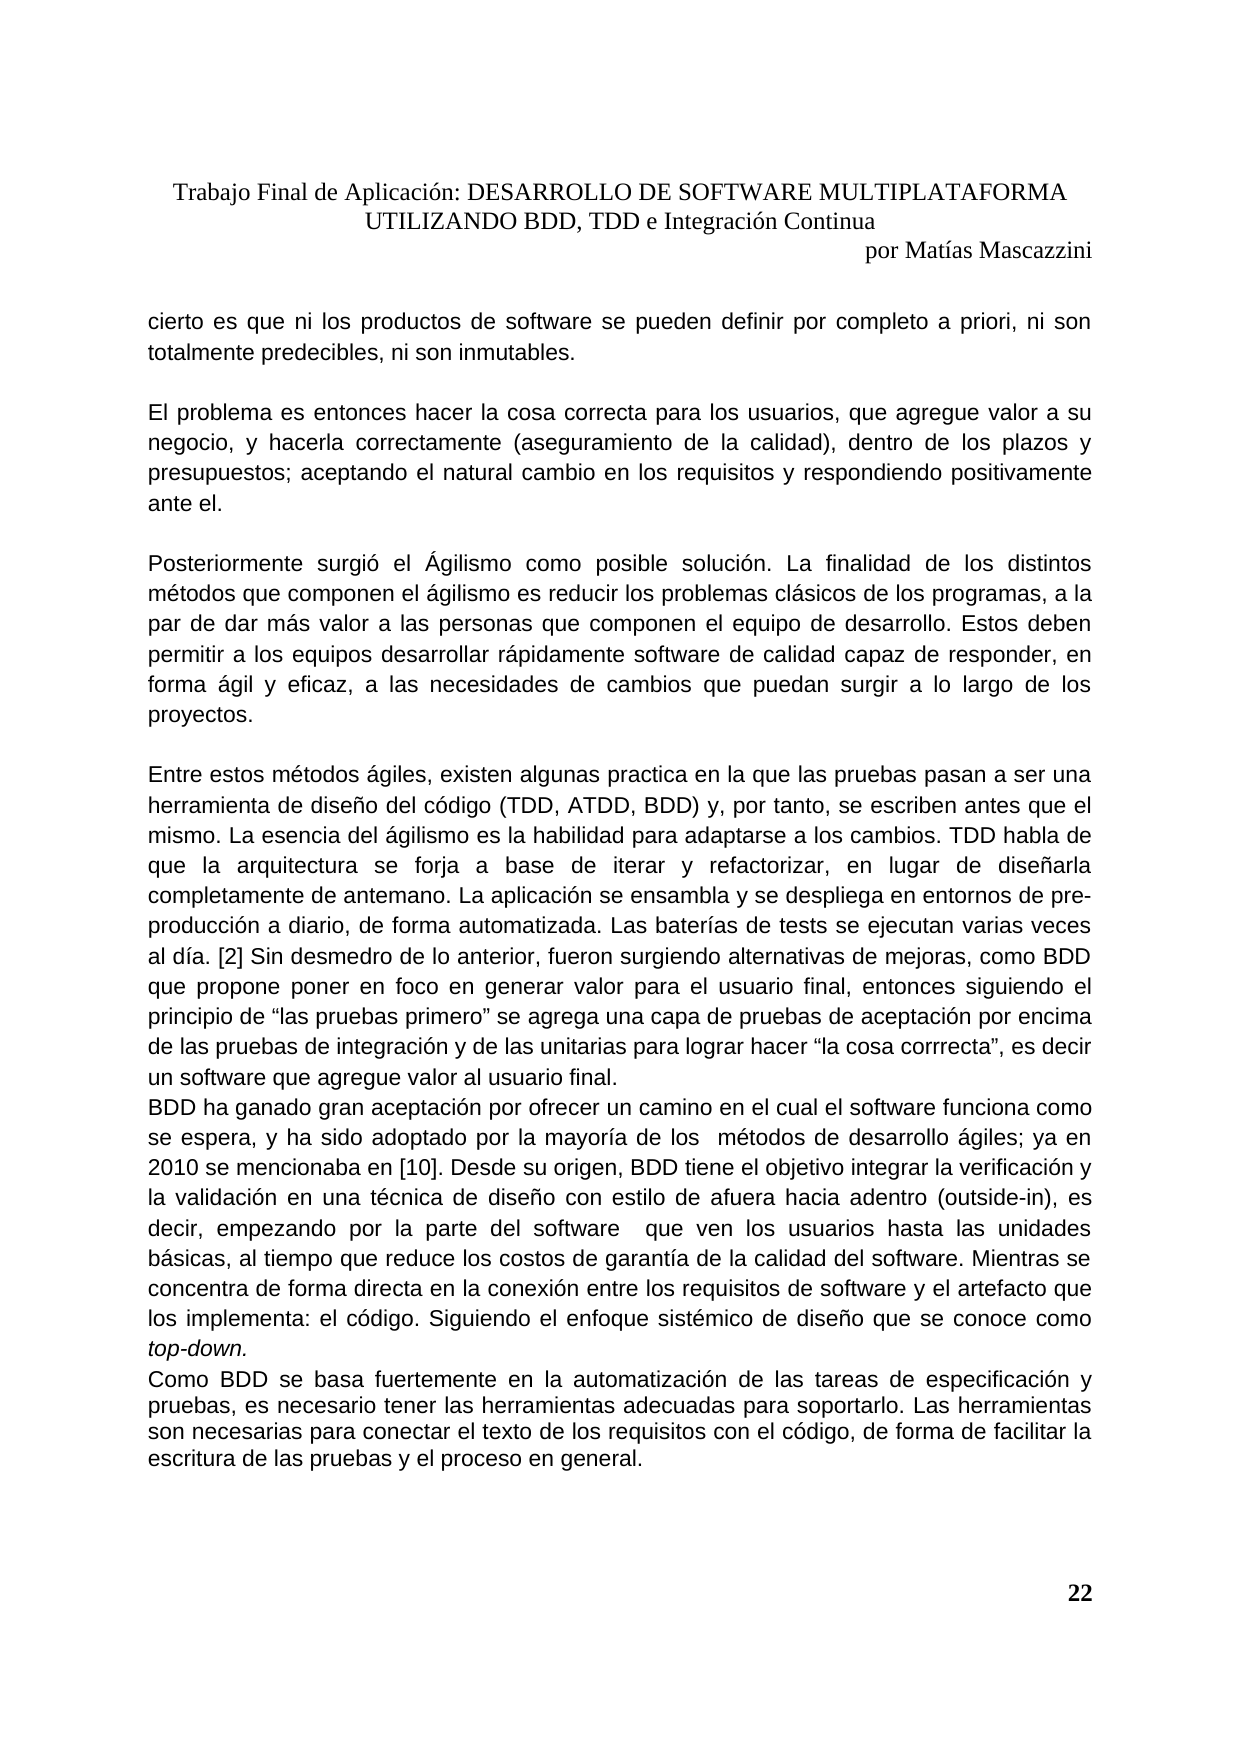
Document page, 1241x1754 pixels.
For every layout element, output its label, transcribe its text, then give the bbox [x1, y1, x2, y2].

text BDD ha ganado gran aceptación por ofrecer un camino en el cual el software funciona como se espera, y ha sido adoptado por la mayoría de los métodos de desarrollo ágiles; ya en 2010 se mencionaba en [10]. Desde su origen, BDD tiene el objetivo integrar la verificación y la validación en una técnica de diseño con estilo de afuera hacia adentro (outside-in), es decir, empezando por la parte del software que ven los usuarios hasta las unidades básicas, al tiempo que reduce los costos de garantía de la calidad del software. Mientras se concentra de forma directa en la conexión entre los requisitos de software y el artefacto que los implementa: el código. Siguiendo el enfoque sistémico de diseño que se conoce como top-down. [148, 1094, 1093, 1362]
text Posteriormente surgió el Ágilismo como posible solución. La finalidad de los distintos métodos que componen el ágilismo es reducir los problemas clásicos de los programas, a la par de dar más valor a las personas que componen el equipo de desarrollo. Estos deben permitir a los equipos desarrollar rápidamente software de calidad capaz de responder, en forma ágil y eficaz, a las necesidades de cambios que puedan surgir a lo largo de los proyectos. [148, 550, 1093, 727]
text El problema es entonces hacer la cosa correcta para los usuarios, que agregue valor a su negocio, y hacerla correctamente (aseguramiento de la calidad), dentro de los plazos y presupuestos; aceptando el natural cambio en los requisitos y respondiendo positivamente ante el. [148, 399, 1093, 516]
text Como BDD se basa fuertemente en la automatización de las tareas de especificación y pruebas, es necesario tener las herramientas adecuadas para soportarlo. Las herramientas son necesarias para conectar el texto de los requisitos con el código, de forma de facilitar la escritura de las pruebas y el proceso en general. [148, 1366, 1093, 1471]
text cierto es que ni los productos de software se pueden definir por completo a priori, ni son totalmente predecibles, ni son inmutables. [148, 308, 1093, 365]
text Entre estos métodos ágiles, existen algunas practica en la que las pruebas pasan a ser una herramienta de diseño del código (TDD, ATDD, BDD) y, por tanto, se escriben antes que el mismo. La esencia del ágilismo es la habilidad para adaptarse a los cambios. TDD habla de que la arquitectura se forja a base de iterar y refactorizar, en lugar de diseñarla completamente de antemano. La aplicación se ensambla y se despliega en entornos de pre-producción a diario, de forma automatizada. Las baterías de tests se ejecutan varias veces al día. [2] Sin desmedro de lo anterior, fueron surgiendo alternativas de mejoras, como BDD que propone poner en foco en generar valor para el usuario final, entonces siguiendo el principio de “las pruebas primero” se agrega una capa de pruebas de aceptación por encima de las pruebas de integración y de las unitarias para lograr hacer “la cosa corrrecta”, es decir un software que agregue valor al usuario final. [148, 761, 1093, 1090]
